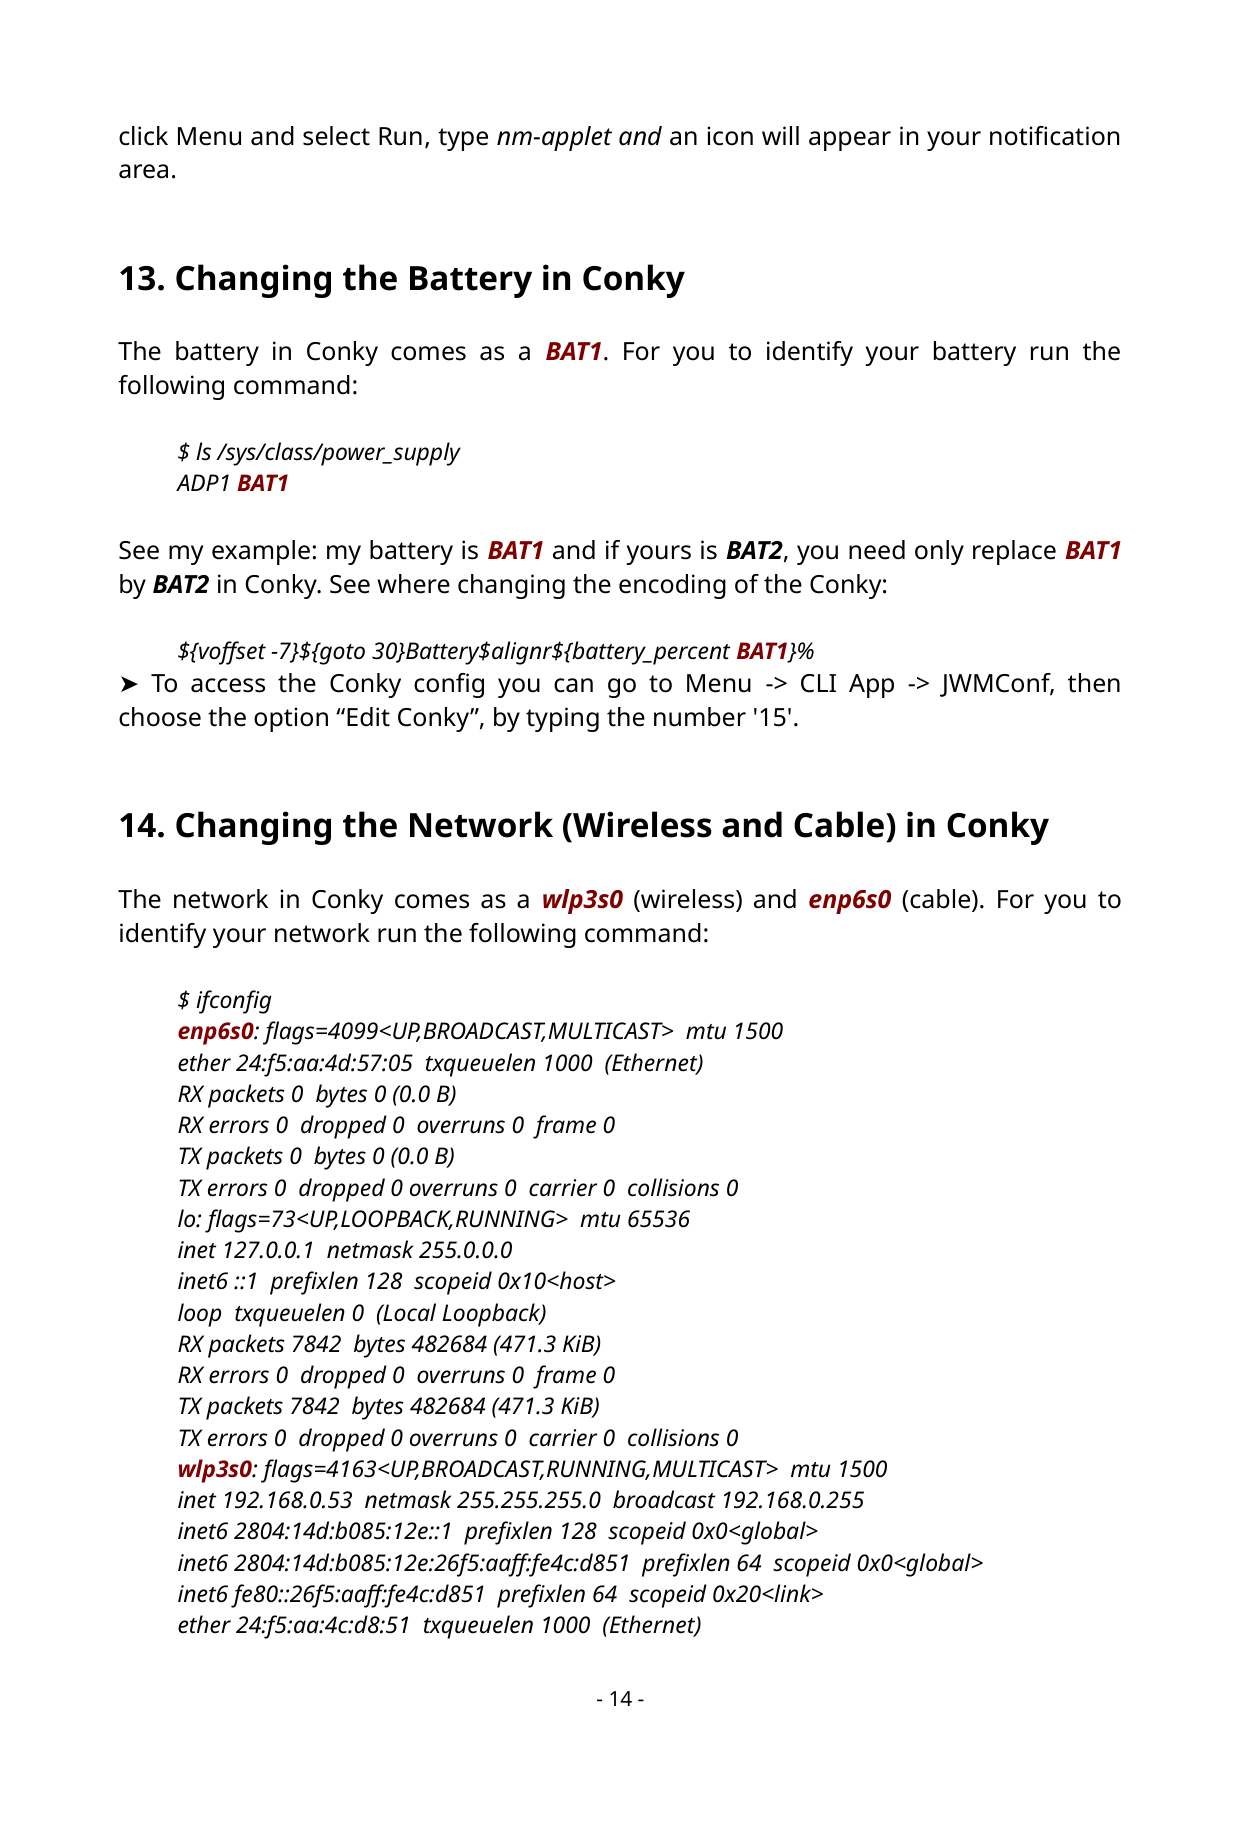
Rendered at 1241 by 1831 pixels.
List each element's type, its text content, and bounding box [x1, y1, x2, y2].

text lo: flags=73<UP,LOOPBACK,RUNNING> mtu 65536 [177, 1203, 1122, 1234]
text ether 24:f5:aa:4c:d8:51 txqueuelen 1000 (Ethernet) [177, 1609, 1122, 1640]
text RX errors 0 dropped 0 overruns 0 frame 0 [177, 1109, 1122, 1140]
text $ ifconfig [177, 984, 1122, 1015]
text enp6s0: flags=4099<UP,BROADCAST,MULTICAST> mtu 1500 [177, 1015, 1122, 1046]
text RX packets 0 bytes 0 (0.0 B) [177, 1078, 1122, 1109]
text loop txqueuelen 0 (Local Loopback) [177, 1296, 1122, 1328]
text inet6 2804:14d:b085:12e::1 prefixlen 128 scopeid 0x0<global> [177, 1515, 1122, 1546]
text ADP1 BAT1 [177, 467, 1122, 498]
text inet 127.0.0.1 netmask 255.0.0.0 [177, 1234, 1122, 1265]
text inet 192.168.0.53 netmask 255.255.255.0 broadcast 192.168.0.255 [177, 1484, 1122, 1515]
text TX errors 0 dropped 0 overruns 0 carrier 0 collisions 0 [177, 1421, 1122, 1453]
text The network in Conky comes as a wlp3s0 (wireless) and enp6s0 (cable). For you to identify your network run the following command: [118, 882, 1122, 950]
text $ ls /sys/class/power_supply [177, 436, 1122, 467]
text inet6 2804:14d:b085:12e:26f5:aaff:fe4c:d851 prefixlen 64 scopeid 0x0<global> [177, 1546, 1122, 1578]
text ether 24:f5:aa:4d:57:05 txqueuelen 1000 (Ethernet) [177, 1046, 1122, 1078]
text RX errors 0 dropped 0 overruns 0 frame 0 [177, 1359, 1122, 1390]
text inet6 ::1 prefixlen 128 scopeid 0x10<host> [177, 1265, 1122, 1296]
text TX errors 0 dropped 0 overruns 0 carrier 0 collisions 0 [177, 1171, 1122, 1203]
text The battery in Conky comes as a BAT1. For you to identify your battery run the following command: [118, 334, 1122, 402]
text TX packets 7842 bytes 482684 (471.3 KiB) [177, 1390, 1122, 1421]
text See my example: my battery is BAT1 and if yours is BAT2, you need only replace BAT1 by BAT2 in Conky. See where changing the encoding of the Conky: [118, 498, 1122, 601]
text TX packets 0 bytes 0 (0.0 B) [177, 1140, 1122, 1171]
text inet6 fe80::26f5:aaff:fe4c:d851 prefixlen 64 scopeid 0x20<link> [177, 1578, 1122, 1609]
text wlp3s0: flags=4163<UP,BROADCAST,RUNNING,MULTICAST> mtu 1500 [177, 1453, 1122, 1484]
text ${voffset -7}${goto 30}Battery$alignr${battery_percent BAT1}% [177, 635, 1122, 666]
text click Menu and select Run, type nm-applet and an icon will appear in your notification area. [118, 118, 1122, 186]
subtitle 13. Changing the Battery in Conky [118, 254, 1122, 300]
text ➤ To access the Conky config you can go to Menu -> CLI App -> JWMConf, then choose the option “Edit Conky”, by typing the number '15'. [118, 666, 1122, 734]
text RX packets 7842 bytes 482684 (471.3 KiB) [177, 1328, 1122, 1359]
subtitle 14. Changing the Network (Wireless and Cable) in Conky [118, 802, 1122, 848]
